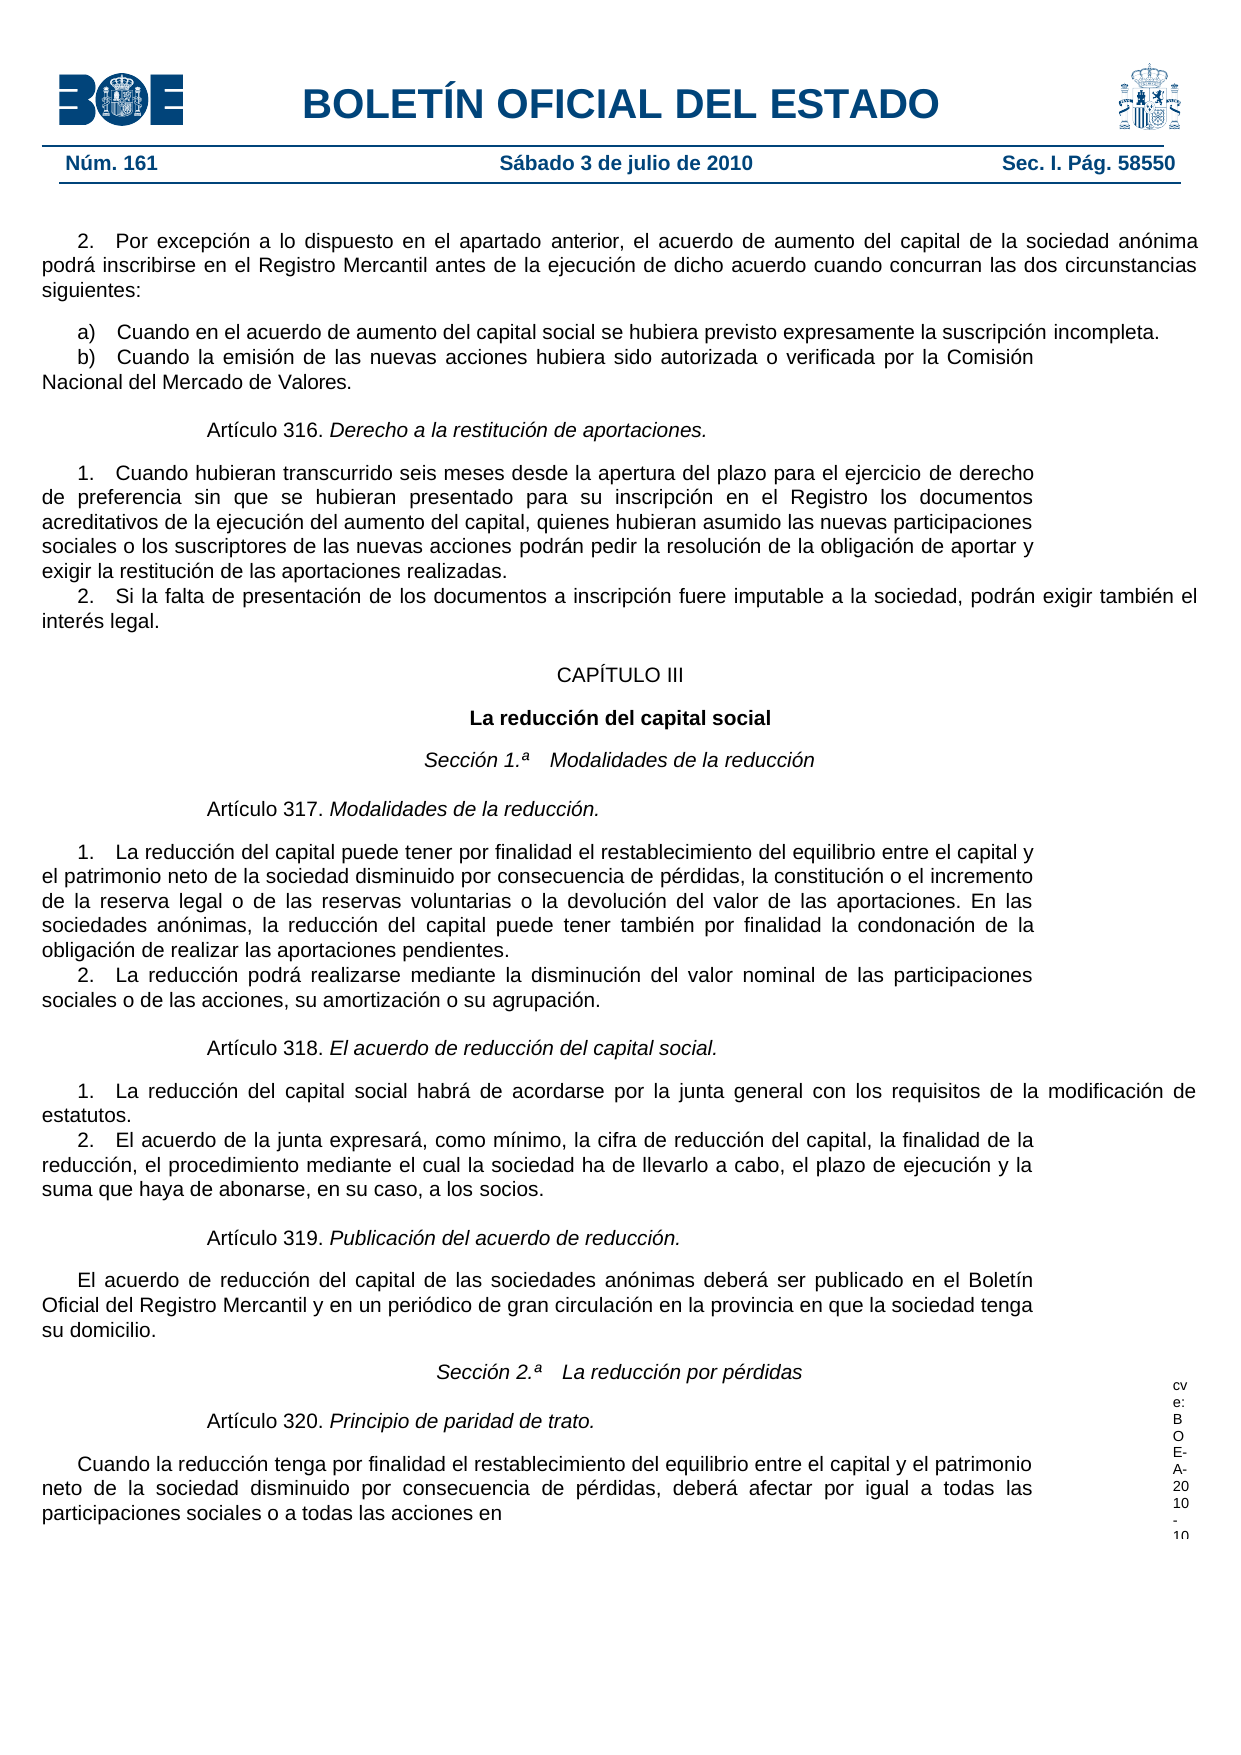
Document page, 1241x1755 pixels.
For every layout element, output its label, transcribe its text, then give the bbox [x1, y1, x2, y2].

text Sección 1.ª Modalidades de la reducción [42, 748, 1199, 772]
list Cuando la emisión de las nuevas acciones hubiera sido autorizada o verificada por la Comisión Nacional del Mercado de Valores. [42, 345, 1034, 393]
subtitle Núm. 161 Sábado 3 de julio de 2010 Sec. I. Pág. 58550 [42, 151, 1199, 175]
text Cuando la reducción tenga por finalidad el restablecimiento del equilibrio entre el capital y el patrimonio neto de la sociedad disminuido por consecuencia de pérdidas, deberá afectar por igual a todas las participaciones sociales o a todas las acciones en [42, 1451, 1034, 1524]
list La reducción del capital puede tener por finalidad el restablecimiento del equilibrio entre el capital y el patrimonio neto de la sociedad disminuido por consecuencia de pérdidas, la constitución o el incremento de la reserva legal o de las reservas voluntarias o la devolución del valor de las aportaciones. En las sociedades anónimas, la reducción del capital puede tener también por finalidad la condonación de la obligación de realizar las aportaciones pendientes. [42, 839, 1034, 962]
list La reducción podrá realizarse mediante la disminución del valor nominal de las participaciones sociales o de las acciones, su amortización o su agrupación. [42, 963, 1034, 1012]
list Si la falta de presentación de los documentos a inscripción fuere imputable a la sociedad, podrán exigir también el interés legal. [42, 584, 1199, 632]
subtitle La reducción del capital social [42, 706, 1199, 729]
text CAPÍTULO III [42, 663, 1199, 687]
text Artículo 319. Publicación del acuerdo de reducción. [207, 1226, 1199, 1249]
text Artículo 317. Modalidades de la reducción. [207, 797, 1199, 821]
list Cuando hubieran transcurrido seis meses desde la apertura del plazo para el ejercicio de derecho de preferencia sin que se hubieran presentado para su inscripción en el Registro los documentos acreditativos de la ejecución del aumento del capital, quienes hubieran asumido las nuevas participaciones sociales o los suscriptores de las nuevas acciones podrán pedir la resolución de la obligación de aportar y exigir la restitución de las aportaciones realizadas. [42, 461, 1034, 583]
list Cuando en el acuerdo de aumento del capital social se hubiera previsto expresamente la suscripción incompleta. [42, 320, 1199, 344]
text Artículo 320. Principio de paridad de trato. [207, 1409, 1171, 1433]
list Por excepción a lo dispuesto en el apartado anterior, el acuerdo de aumento del capital de la sociedad anónima podrá inscribirse en el Registro Mercantil antes de la ejecución de dicho acuerdo cuando concurran las dos circunstancias siguientes: [42, 228, 1199, 302]
text Artículo 318. El acuerdo de reducción del capital social. [207, 1036, 1199, 1060]
list La reducción del capital social habrá de acordarse por la junta general con los requisitos de la modificación de estatutos. [42, 1079, 1199, 1127]
list El acuerdo de la junta expresará, como mínimo, la cifra de reducción del capital, la finalidad de la reducción, el procedimiento mediante el cual la sociedad ha de llevarlo a cabo, el plazo de ejecución y la suma que haya de abonarse, en su caso, a los socios. [42, 1128, 1034, 1201]
text Artículo 316. Derecho a la restitución de aportaciones. [207, 418, 1199, 442]
text El acuerdo de reducción del capital de las sociedades anónimas deberá ser publicado en el Boletín Oficial del Registro Mercantil y en un periódico de gran circulación en la provincia en que la sociedad tenga su domicilio. [42, 1268, 1034, 1341]
text Sección 2.ª La reducción por pérdidas [42, 1360, 1199, 1538]
text cve: BOE-A-2010-10544 [1173, 1377, 1191, 1538]
